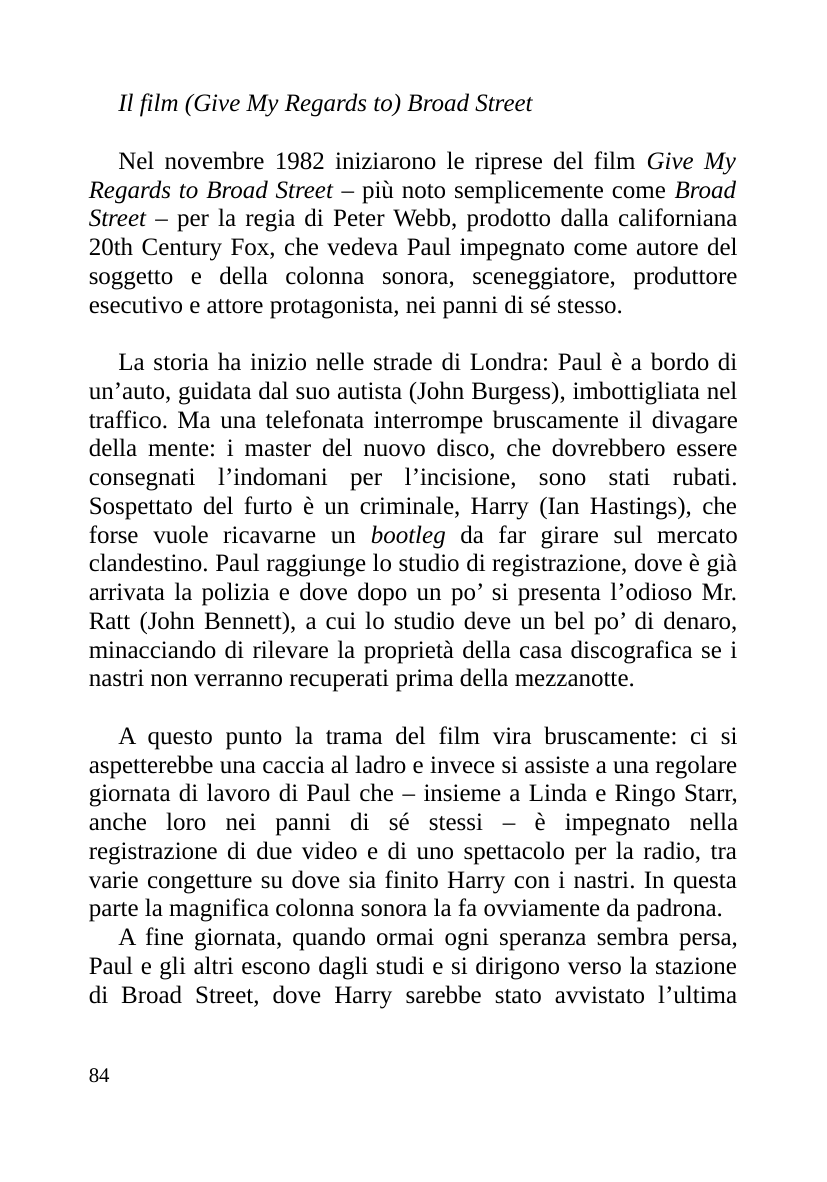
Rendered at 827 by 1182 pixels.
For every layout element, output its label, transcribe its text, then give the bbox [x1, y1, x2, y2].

text Il film (Give My Regards to) Broad Street [88, 88, 738, 117]
text A questo punto la trama del film vira bruscamente: ci si aspetterebbe una caccia al ladro e invece si assiste a una regolare giornata di lavoro di Paul che – insieme a Linda e Ringo Starr, anche loro nei panni di sé stessi – è impegnato nella registrazione di due video e di uno spettacolo per la radio, tra varie congetture su dove sia finito Harry con i nastri. In questa parte la magnifica colonna sonora la fa ovviamente da padrona. [88, 721, 738, 922]
text Nel novembre 1982 iniziarono le riprese del film Give My Regards to Broad Street – più noto semplicemente come Broad Street – per la regia di Peter Webb, prodotto dalla californiana 20th Century Fox, che vedeva Paul impegnato come autore del soggetto e della colonna sonora, sceneggiatore, produttore esecutivo e attore protagonista, nei panni di sé stesso. [88, 146, 738, 318]
text A fine giornata, quando ormai ogni speranza sembra persa, Paul e gli altri escono dagli studi e si dirigono verso la stazione di Broad Street, dove Harry sarebbe stato avvistato l’ultima [88, 922, 738, 1008]
text La storia ha inizio nelle strade di Londra: Paul è a bordo di un’auto, guidata dal suo autista (John Burgess), imbottigliata nel traffico. Ma una telefonata interrompe bruscamente il divagare della mente: i master del nuovo disco, che dovrebbero essere consegnati l’indomani per l’incisione, sono stati rubati. Sospettato del furto è un criminale, Harry (Ian Hastings), che forse vuole ricavarne un bootleg da far girare sul mercato clandestino. Paul raggiunge lo studio di registrazione, dove è già arrivata la polizia e dove dopo un po’ si presenta l’odioso Mr. Ratt (John Bennett), a cui lo studio deve un bel po’ di denaro, minacciando di rilevare la proprietà della casa discografica se i nastri non verranno recuperati prima della mezzanotte. [88, 347, 738, 692]
